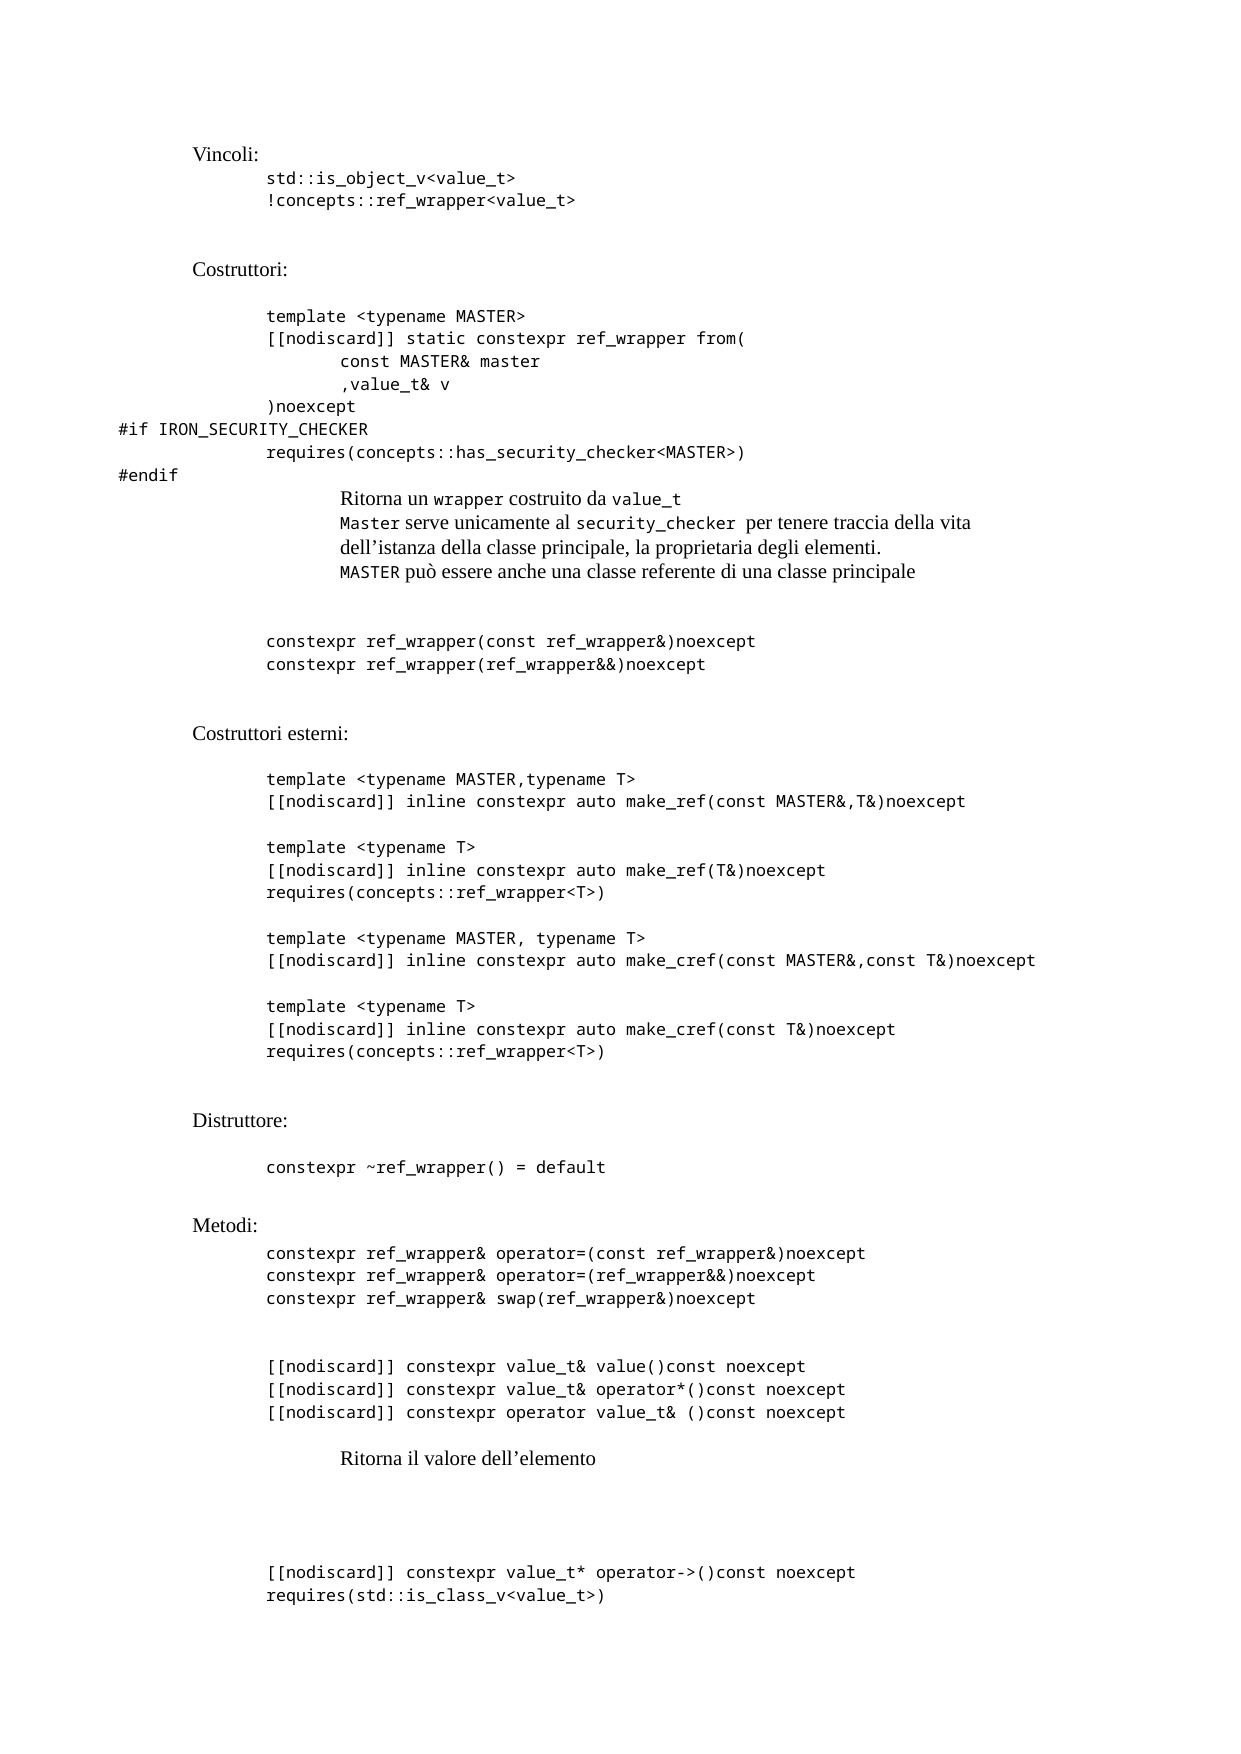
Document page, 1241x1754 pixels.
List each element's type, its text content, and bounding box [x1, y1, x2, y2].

text [[nodiscard]] static constexpr ref_wrapper from( [118, 327, 1122, 349]
text Vincoli: [118, 142, 1122, 166]
text template <typename MASTER> [118, 304, 1122, 327]
text #if IRON_SECURITY_CHECKER [118, 418, 1122, 440]
text const MASTER& master [118, 349, 1122, 372]
text template <typename T> [118, 994, 1122, 1017]
text Costruttori esterni: [118, 721, 1122, 745]
text constexpr ref_wrapper& operator=(const ref_wrapper&)noexcept [118, 1241, 1122, 1264]
text dell’istanza della classe principale, la proprietaria degli elementi. [118, 534, 1122, 559]
text MASTER può essere anche una classe referente di una classe principale [118, 559, 1122, 583]
text template <typename MASTER, typename T> [118, 926, 1122, 949]
text Master serve unicamente al security_checker per tenere traccia della vita [118, 510, 1122, 534]
text requires(concepts::ref_wrapper<T>) [118, 881, 1122, 904]
text requires(std::is_class_v<value_t>) [118, 1583, 1122, 1606]
text Metodi: [118, 1202, 1122, 1241]
text Distruttore: [118, 1108, 1122, 1132]
text std::is_object_v<value_t> [118, 166, 1122, 189]
text [[nodiscard]] constexpr value_t& value()const noexcept [118, 1355, 1122, 1377]
text template <typename MASTER,typename T> [118, 767, 1122, 790]
text #endif [118, 463, 1122, 486]
text requires(concepts::ref_wrapper<T>) [118, 1040, 1122, 1063]
text [[nodiscard]] constexpr value_t* operator->()const noexcept [118, 1561, 1122, 1583]
text constexpr ref_wrapper& swap(ref_wrapper&)noexcept [118, 1287, 1122, 1309]
text [[nodiscard]] inline constexpr auto make_cref(const T&)noexcept [118, 1017, 1122, 1040]
text Ritorna il valore dell’elemento [118, 1446, 1122, 1470]
text [[nodiscard]] constexpr operator value_t& ()const noexcept [118, 1400, 1122, 1423]
text !concepts::ref_wrapper<value_t> [118, 189, 1122, 212]
text template <typename T> [118, 836, 1122, 858]
text requires(concepts::has_security_checker<MASTER>) [118, 440, 1122, 463]
text Costruttori: [118, 257, 1122, 281]
text constexpr ~ref_wrapper() = default [118, 1156, 1122, 1179]
text ,value_t& v [118, 372, 1122, 395]
text )noexcept [118, 395, 1122, 418]
text constexpr ref_wrapper& operator=(ref_wrapper&&)noexcept [118, 1264, 1122, 1287]
text [[nodiscard]] inline constexpr auto make_ref(T&)noexcept [118, 858, 1122, 881]
text [[nodiscard]] inline constexpr auto make_cref(const MASTER&,const T&)noexcept [118, 949, 1122, 972]
text Ritorna un wrapper costruito da value_t [118, 486, 1122, 510]
text [[nodiscard]] inline constexpr auto make_ref(const MASTER&,T&)noexcept [118, 790, 1122, 813]
text constexpr ref_wrapper(ref_wrapper&&)noexcept [118, 652, 1122, 675]
text [[nodiscard]] constexpr value_t& operator*()const noexcept [118, 1377, 1122, 1400]
text constexpr ref_wrapper(const ref_wrapper&)noexcept [118, 630, 1122, 652]
